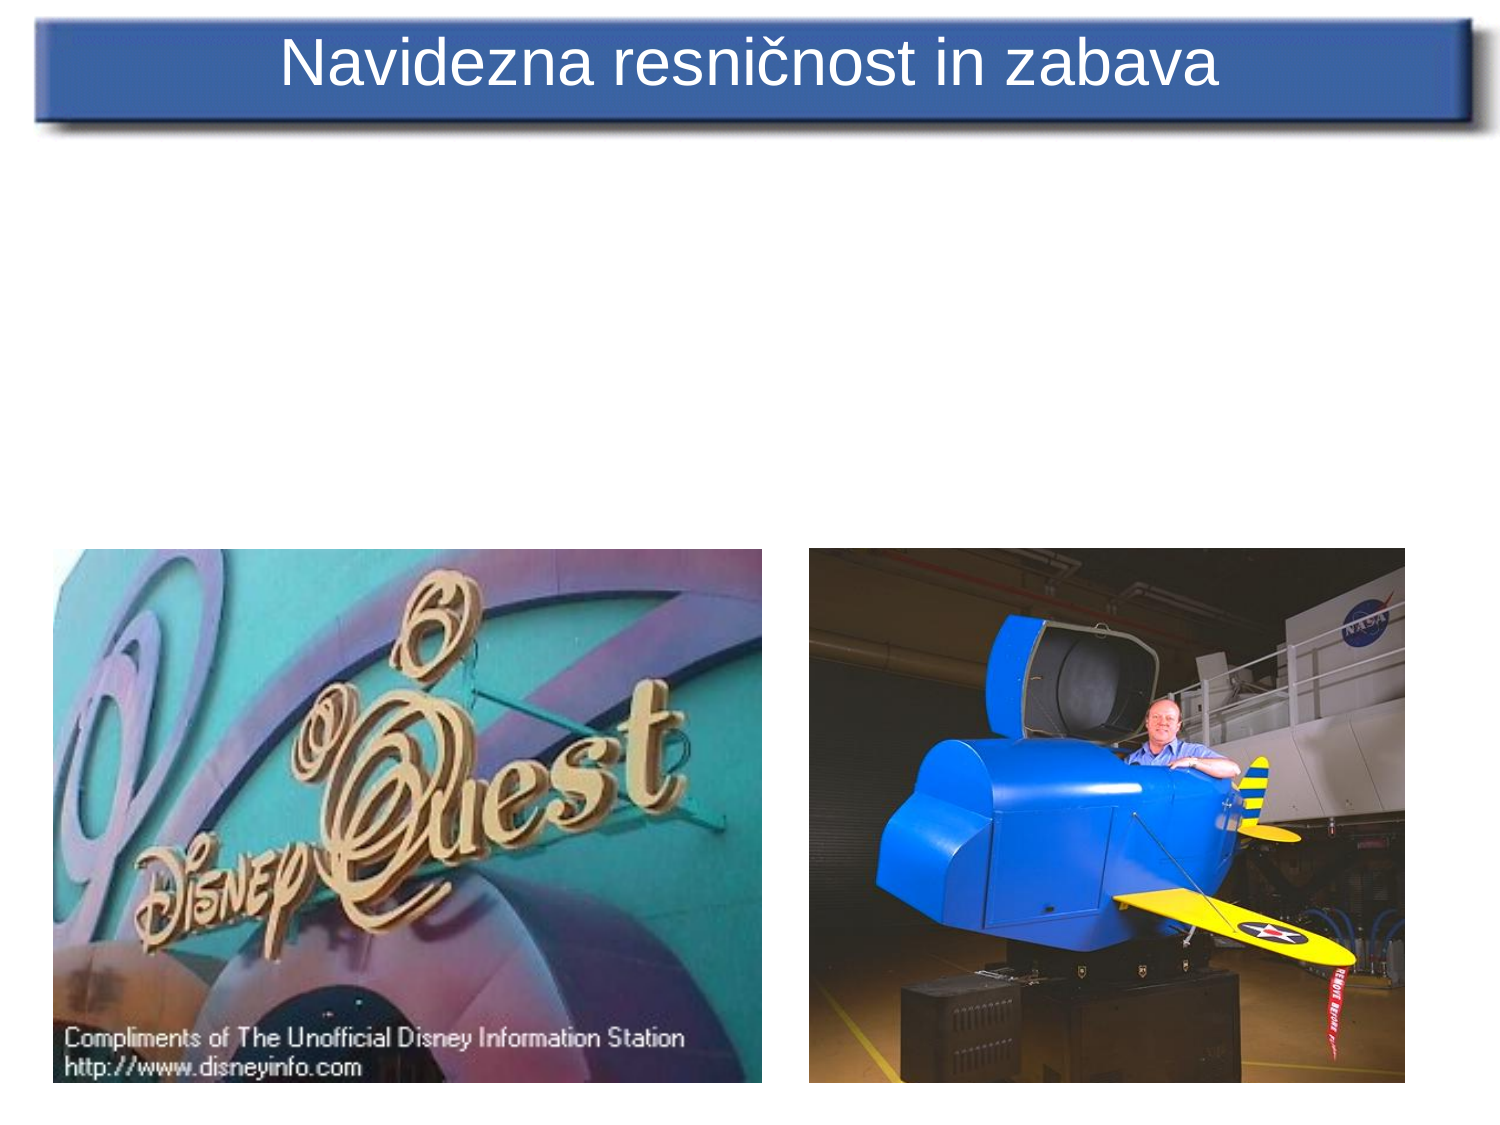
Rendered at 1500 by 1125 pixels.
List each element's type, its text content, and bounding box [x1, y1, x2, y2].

picture [53, 549, 762, 1083]
title Navidezna resničnost in zabava [112, 0, 1388, 119]
chart [809, 548, 1405, 1083]
picture [33, 15, 1500, 142]
